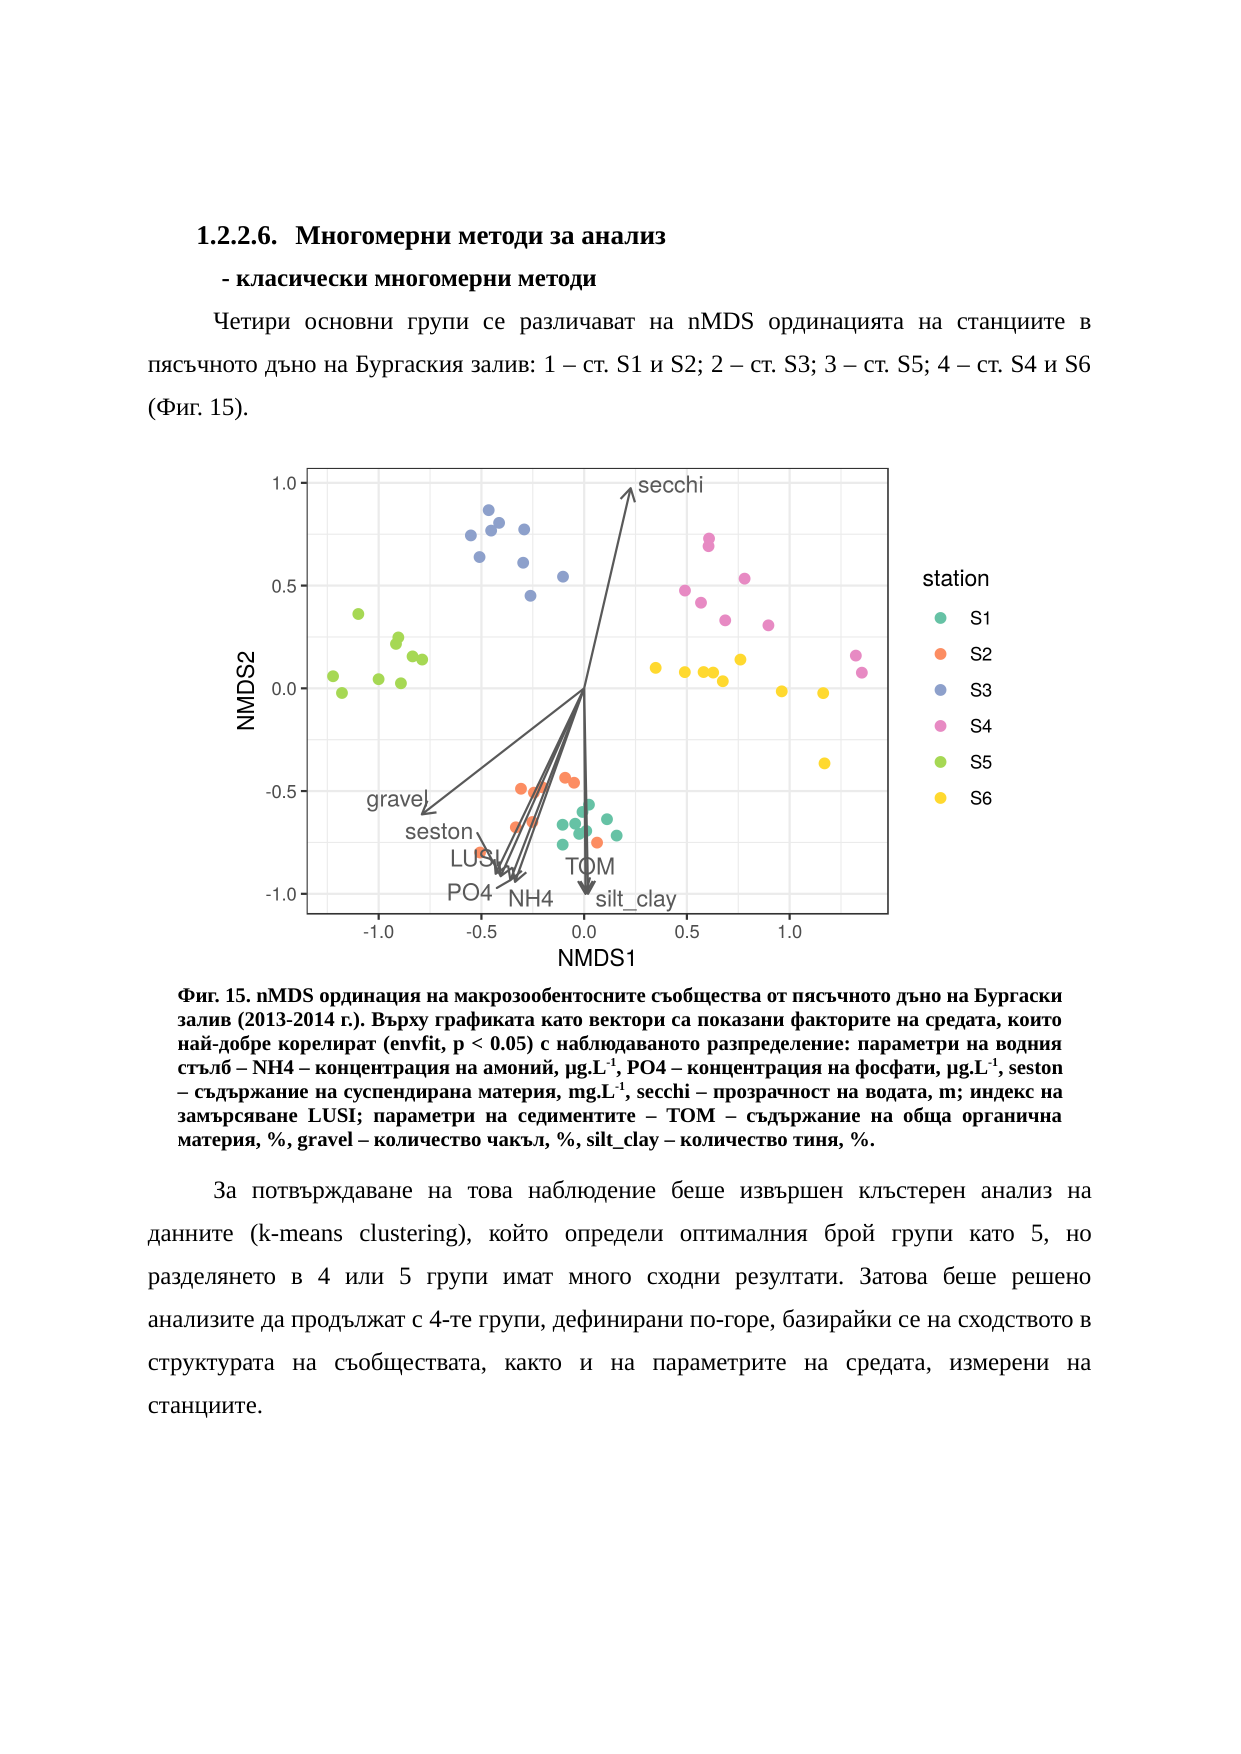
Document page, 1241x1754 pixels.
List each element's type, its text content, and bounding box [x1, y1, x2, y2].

text - класически многомерни методи [148, 263, 1093, 291]
text Четири основни групи се различават на nMDS ординацията на станциите в пясъчното дъно на Бургаския залив: 1 – ст. S1 и S2; 2 – ст. S3; 3 – ст. S5; 4 – ст. S4 и S6 (Фиг. 15). [148, 306, 1093, 421]
subtitle Многомерни методи за анализ [266, 219, 1093, 250]
text Фиг. 15. nMDS ординация на макрозообентосните съобщества от пясъчното дъно на Бургаски залив (2013-2014 г.). Върху графиката като вектори са показани факторите на средата, които най-добре корелират (envfit, p < 0.05) с наблюдаваното разпределение: параметри на водния стълб – NH4 – концентрация на амоний, µg.L-1, PO4 – концентрация на фосфати, µg.L-1, seston – съдържание на суспендирана материя, mg.L-1, secchi – прозрачност на водата, m; индекс на замърсяване LUSI; параметри на седиментите – TOM – съдържание на обща органична материя, %, gravel – количество чакъл, %, silt_clay – количество тиня, %. [177, 983, 1063, 1151]
text За потвърждаване на това наблюдение беше извършен клъстерен анализ на данните (k-means clustering), който определи оптималния брой групи като 5, но разделянето в 4 или 5 групи имат много сходни резултати. Затова беше решено анализите да продължат с 4-те групи, дефинирани по-горе, базирайки се на сходството в структурата на съобществата, както и на параметрите на средата, измерени на станциите. [148, 1175, 1093, 1419]
picture [177, 456, 1063, 983]
